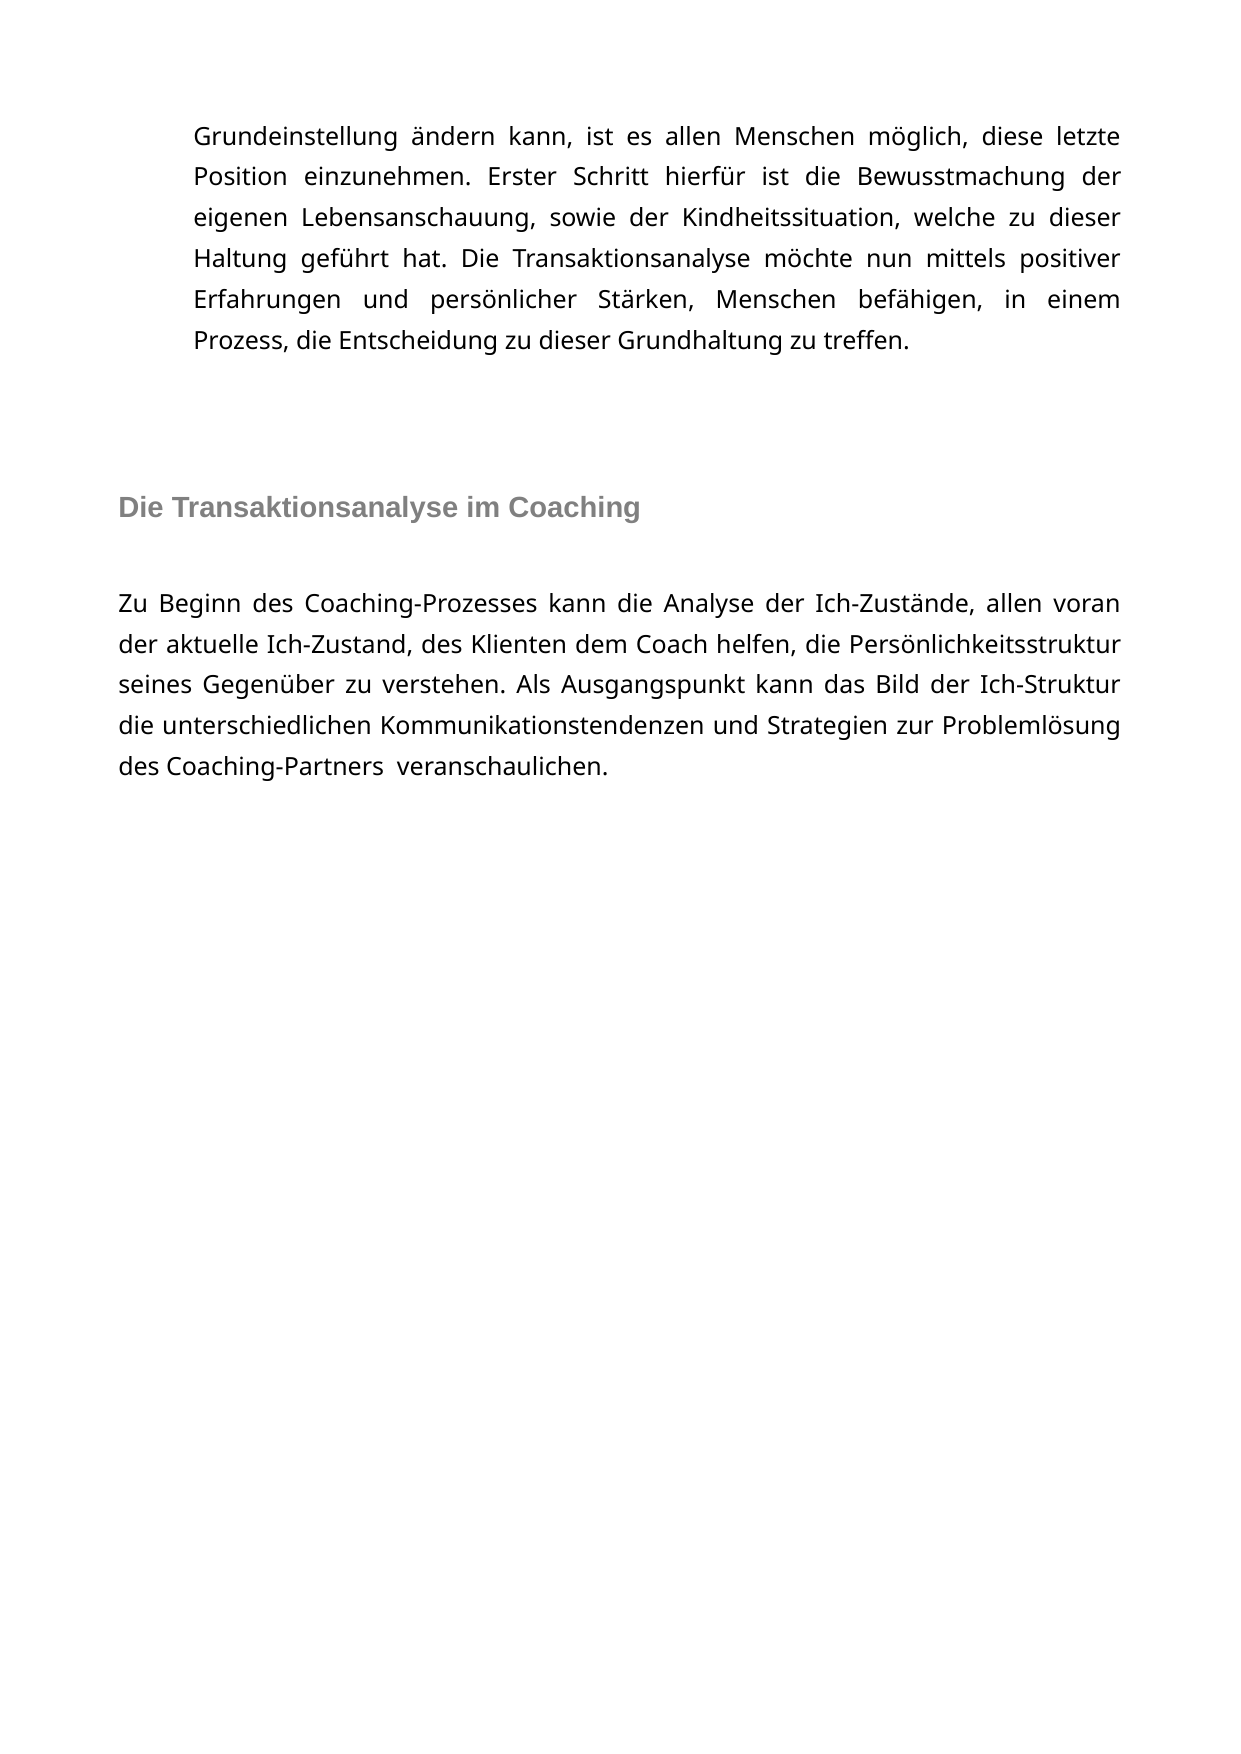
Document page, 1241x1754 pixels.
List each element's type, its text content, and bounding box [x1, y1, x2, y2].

text Zu Beginn des Coaching-Prozesses kann die Analyse der Ich-Zustände, allen voran der aktuelle Ich-Zustand, des Klienten dem Coach helfen, die Persönlichkeitsstruktur seines Gegenüber zu verstehen. Als Ausgangspunkt kann das Bild der Ich-Struktur die unterschiedlichen Kommunikationstendenzen und Strategien zur Problemlösung des Coaching-Partners veranschaulichen. [118, 586, 1122, 783]
list Grundeinstellung ändern kann, ist es allen Menschen möglich, diese letzte Position einzunehmen. Erster Schritt hierfür ist die Bewusstmachung der eigenen Lebensanschauung, sowie der Kindheitssituation, welche zu dieser Haltung geführt hat. Die Transaktionsanalyse möchte nun mittels positiver Erfahrungen und persönlicher Stärken, Menschen befähigen, in einem Prozess, die Entscheidung zu dieser Grundhaltung zu treffen. [156, 118, 1122, 356]
subtitle Die Transaktionsanalyse im Coaching [118, 490, 1122, 524]
